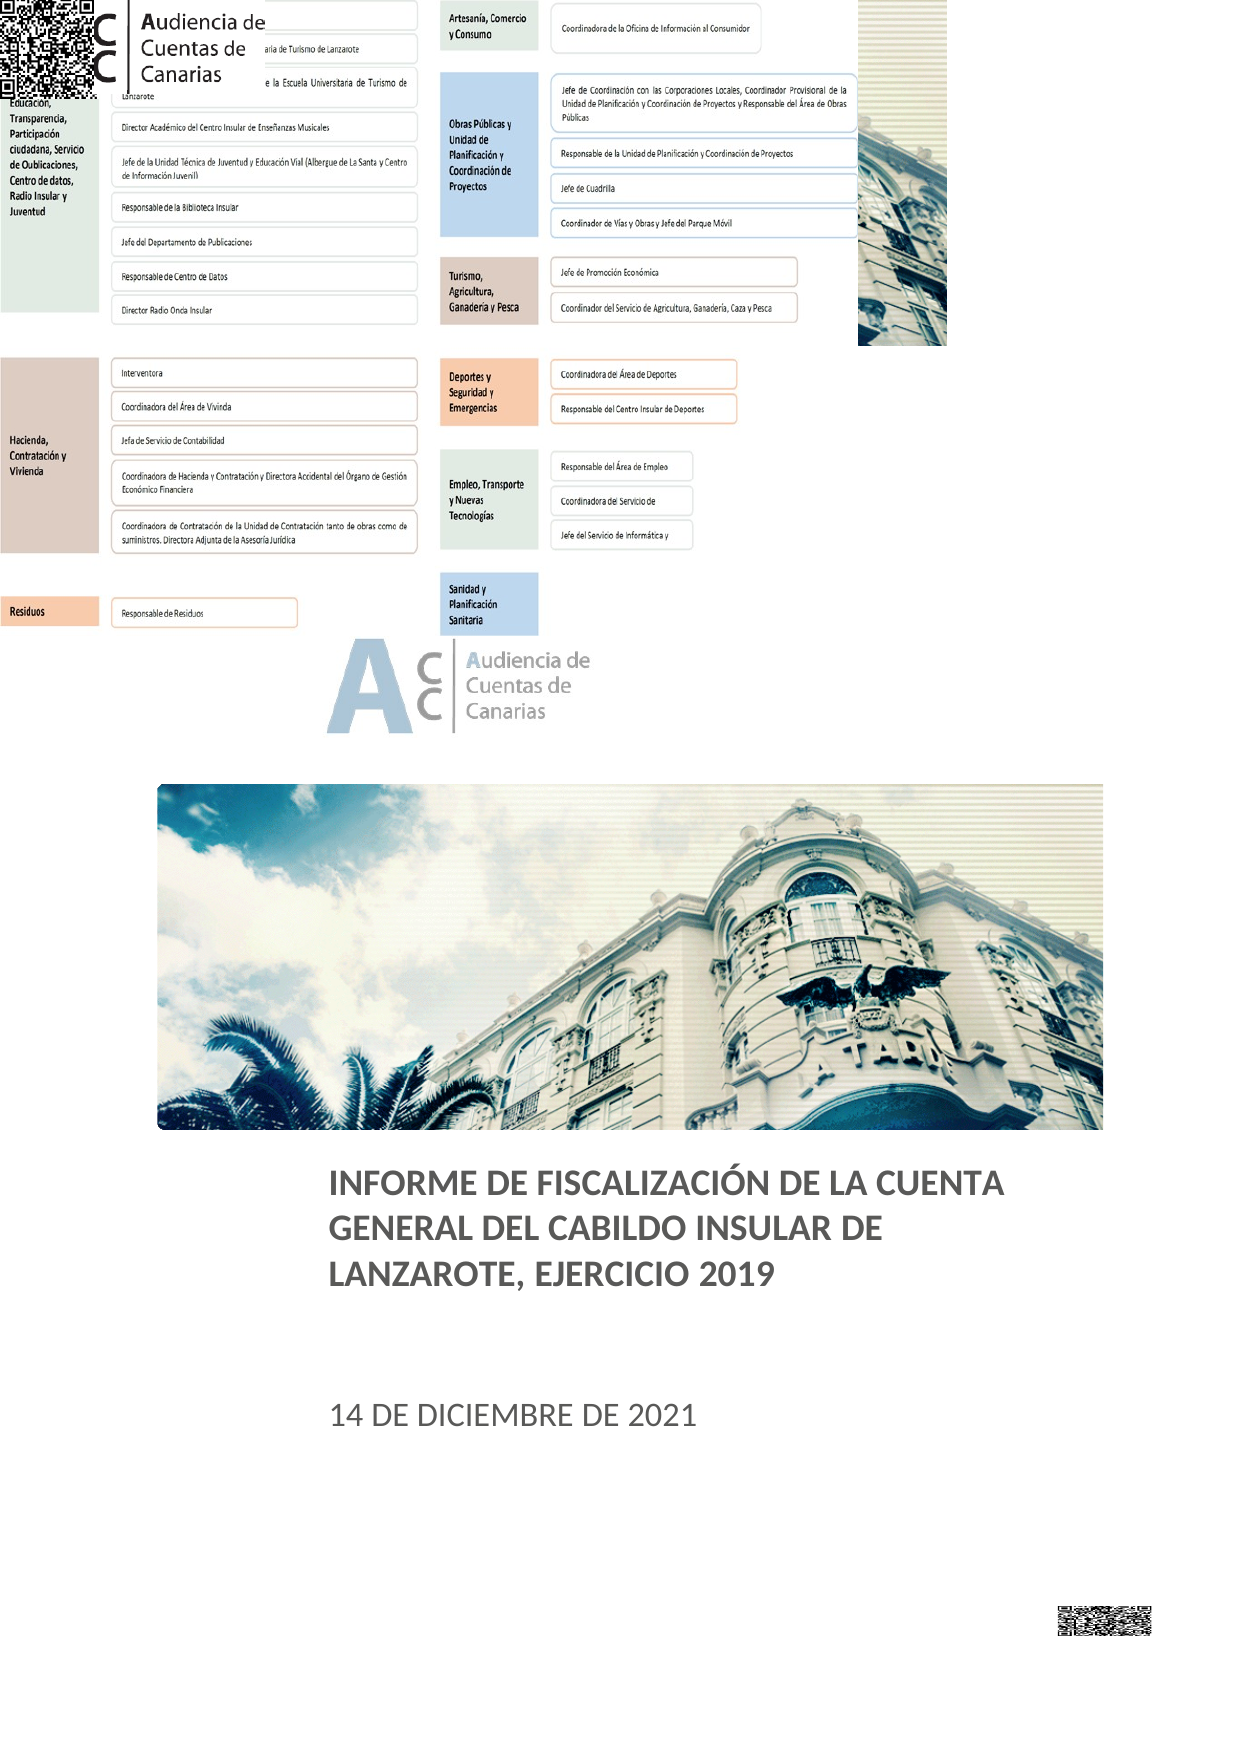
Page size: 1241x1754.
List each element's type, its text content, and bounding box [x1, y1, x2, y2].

picture [1057, 1606, 1152, 1636]
picture [157, 784, 1104, 1130]
text 14 DE DICIEMBRE DE 2021 [328, 1393, 1122, 1435]
title INFORME DE FISCALIZACIÓN DE LA CUENTA GENERAL DEL CABILDO INSULAR DE LANZAROTE, EJERCICIO 2019 [328, 1158, 1069, 1296]
picture [0, 0, 947, 738]
picture [887, 1125, 895, 1130]
picture [911, 1095, 926, 1100]
